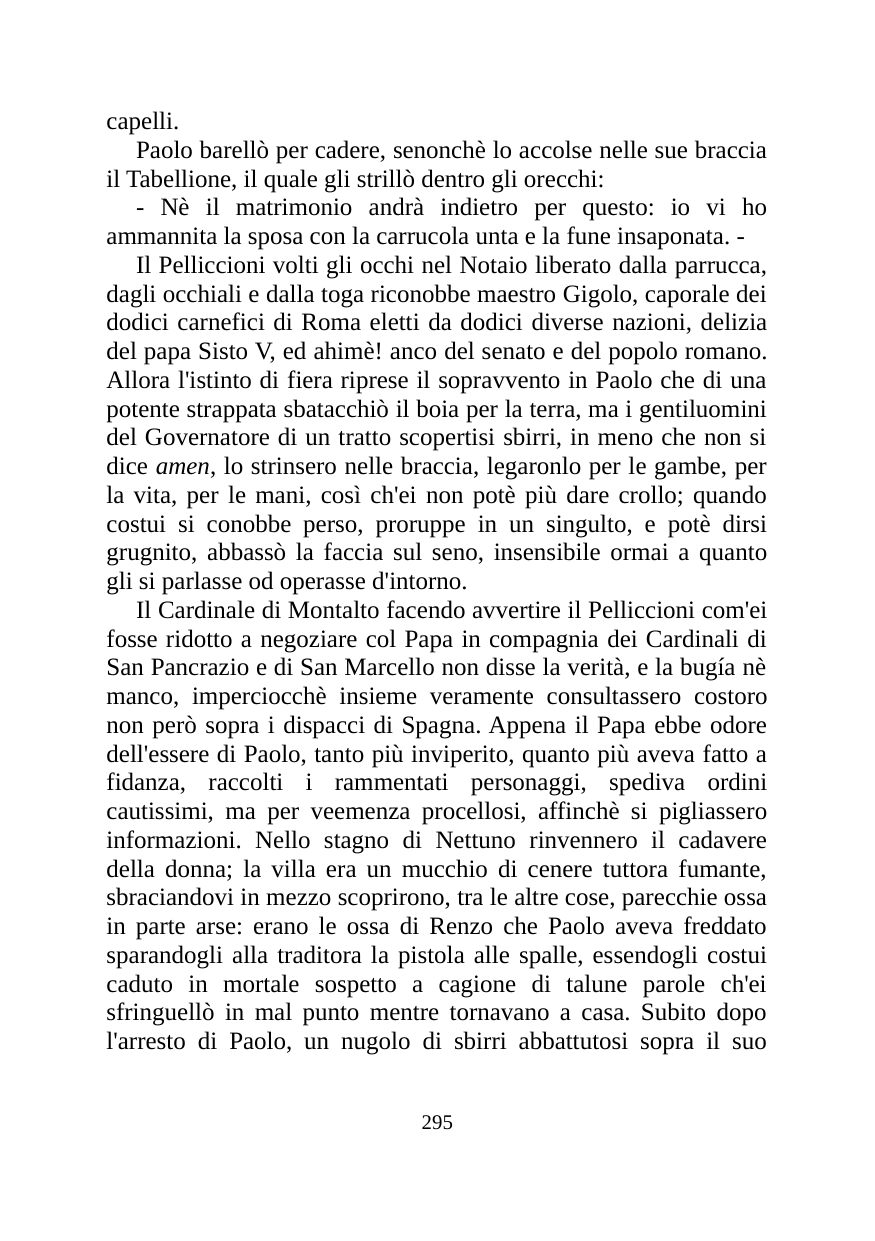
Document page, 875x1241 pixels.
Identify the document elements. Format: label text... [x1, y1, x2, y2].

text Paolo barellò per cadere, senonchè lo accolse nelle sue braccia il Tabellione, il quale gli strillò dentro gli orecchi: [106, 135, 768, 192]
text Il Cardinale di Montalto facendo avvertire il Pelliccioni com'ei fosse ridotto a negoziare col Papa in compagnia dei Cardinali di San Pancrazio e di San Marcello non disse la verità, e la bugía nè manco, imperciocchè insieme veramente consultassero costoro non però sopra i dispacci di Spagna. Appena il Papa ebbe odore dell'essere di Paolo, tanto più inviperito, quanto più aveva fatto a fidanza, raccolti i rammentati personaggi, spediva ordini cautissimi, ma per veemenza procellosi, affinchè si pigliassero informazioni. Nello stagno di Nettuno rinvennero il cadavere della donna; la villa era un mucchio di cenere tuttora fumante, sbraciandovi in mezzo scoprirono, tra le altre cose, parecchie ossa in parte arse: erano le ossa di Renzo che Paolo aveva freddato sparandogli alla traditora la pistola alle spalle, essendogli costui caduto in mortale sospetto a cagione di talune parole ch'ei sfringuellò in mal punto mentre tornavano a casa. Subito dopo l'arresto di Paolo, un nugolo di sbirri abbattutosi sopra il suo [106, 595, 768, 1055]
text Il Pelliccioni volti gli occhi nel Notaio liberato dalla parrucca, dagli occhiali e dalla toga riconobbe maestro Gigolo, caporale dei dodici carnefici di Roma eletti da dodici diverse nazioni, delizia del papa Sisto V, ed ahimè! anco del senato e del popolo romano. Allora l'istinto di fiera riprese il sopravvento in Paolo che di una potente strappata sbatacchiò il boia per la terra, ma i gentiluomini del Governatore di un tratto scopertisi sbirri, in meno che non si dice amen, lo strinsero nelle braccia, legaronlo per le gambe, per la vita, per le mani, così ch'ei non potè più dare crollo; quando costui si conobbe perso, proruppe in un singulto, e potè dirsi grugnito, abbassò la faccia sul seno, insensibile ormai a quanto gli si parlasse od operasse d'intorno. [106, 250, 768, 595]
text capelli. [106, 106, 768, 135]
text - Nè il matrimonio andrà indietro per questo: io vi ho ammannita la sposa con la carrucola unta e la fune insaponata. - [106, 192, 768, 250]
